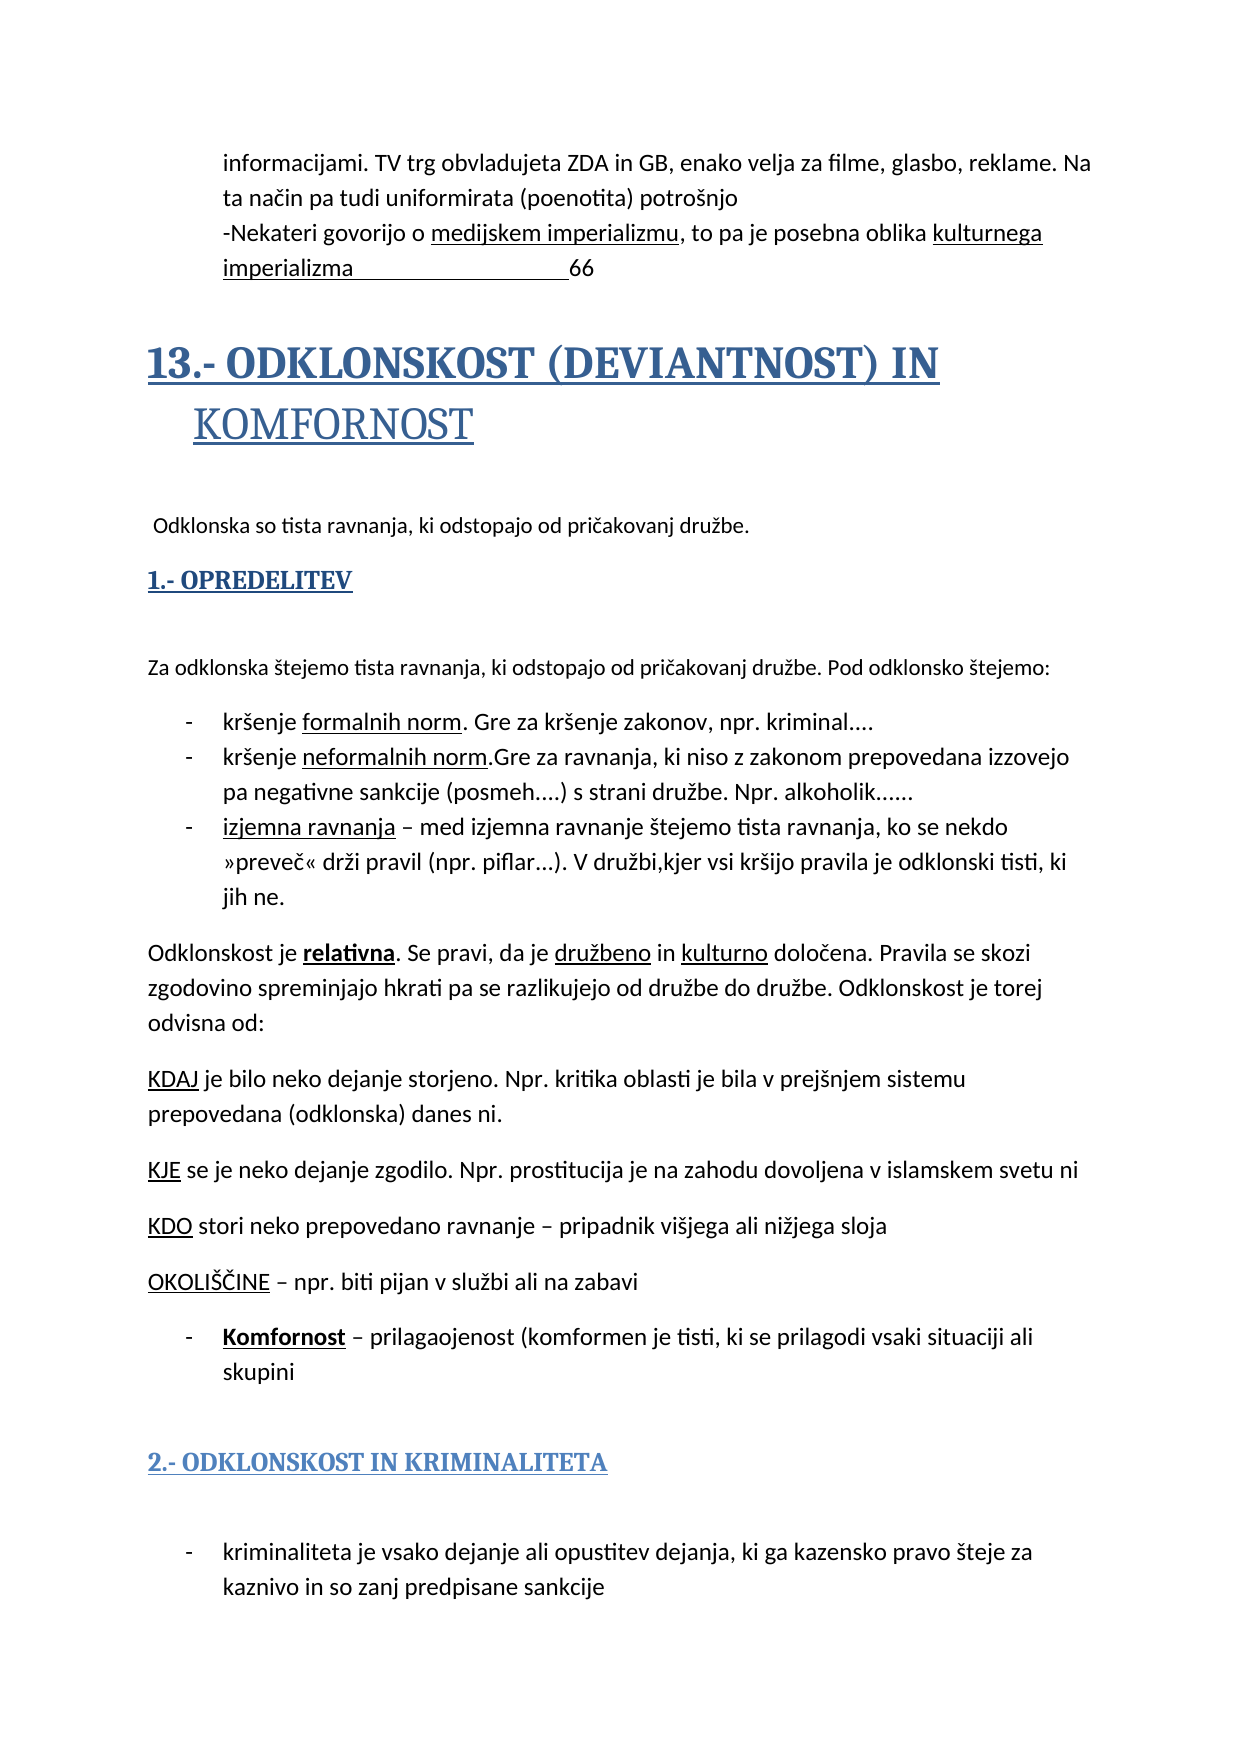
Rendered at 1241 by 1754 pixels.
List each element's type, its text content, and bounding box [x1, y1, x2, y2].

list kršenje formalnih norm. Gre za kršenje zakonov, npr. kriminal.... [185, 706, 1093, 737]
list informacijami. TV trg obvladujeta ZDA in GB, enako velja za filme, glasbo, reklame. Na ta način pa tudi uniformirata (poenotita) potrošnjo [185, 148, 1093, 213]
text OKOLIŠČINE – npr. biti pijan v službi ali na zabavi [148, 1266, 1093, 1296]
subtitle 2.- ODKLONSKOST IN KRIMINALITETA [148, 1447, 1093, 1478]
text Za odklonska štejemo tista ravnanja, ki odstopajo od pričakovanj družbe. Pod odklonsko štejemo: [148, 653, 1093, 681]
text KDAJ je bilo neko dejanje storjeno. Npr. kritika oblasti je bila v prejšnjem sistemu prepovedana (odklonska) danes ni. [148, 1063, 1093, 1129]
text KDO stori neko prepovedano ravnanje – pripadnik višjega ali nižjega sloja [148, 1210, 1093, 1240]
subtitle 13.- ODKLONSKOST (DEVIANTNOST) IN KOMFORNOST [148, 338, 1093, 451]
list kršenje neformalnih norm.Gre za ravnanja, ki niso z zakonom prepovedana izzovejo pa negativne sankcije (posmeh....) s strani družbe. Npr. alkoholik...... [185, 741, 1093, 807]
list izjemna ravnanja – med izjemna ravnanje štejemo tista ravnanja, ko se nekdo »preveč« drži pravil (npr. piflar...). V družbi,kjer vsi kršijo pravila je odklonski tisti, ki jih ne. [185, 811, 1093, 912]
subtitle 1.- OPREDELITEV [148, 565, 1093, 596]
text Odklonska so tista ravnanja, ki odstopajo od pričakovanj družbe. [148, 512, 1093, 540]
list kriminaliteta je vsako dejanje ali opustitev dejanja, ki ga kazensko pravo šteje za kaznivo in so zanj predpisane sankcije [185, 1536, 1093, 1602]
text KJE se je neko dejanje zgodilo. Npr. prostitucija je na zahodu dovoljena v islamskem svetu ni [148, 1154, 1093, 1184]
list -Nekateri govorijo o medijskem imperializmu, to pa je posebna oblika kulturnega imperializma 66 [223, 218, 1093, 283]
text Odklonskost je relativna. Se pravi, da je družbeno in kulturno določena. Pravila se skozi zgodovino spreminjajo hkrati pa se razlikujejo od družbe do družbe. Odklonskost je torej odvisna od: [148, 937, 1093, 1038]
list Komfornost – prilagaojenost (komformen je tisti, ki se prilagodi vsaki situaciji ali skupini [185, 1321, 1093, 1387]
